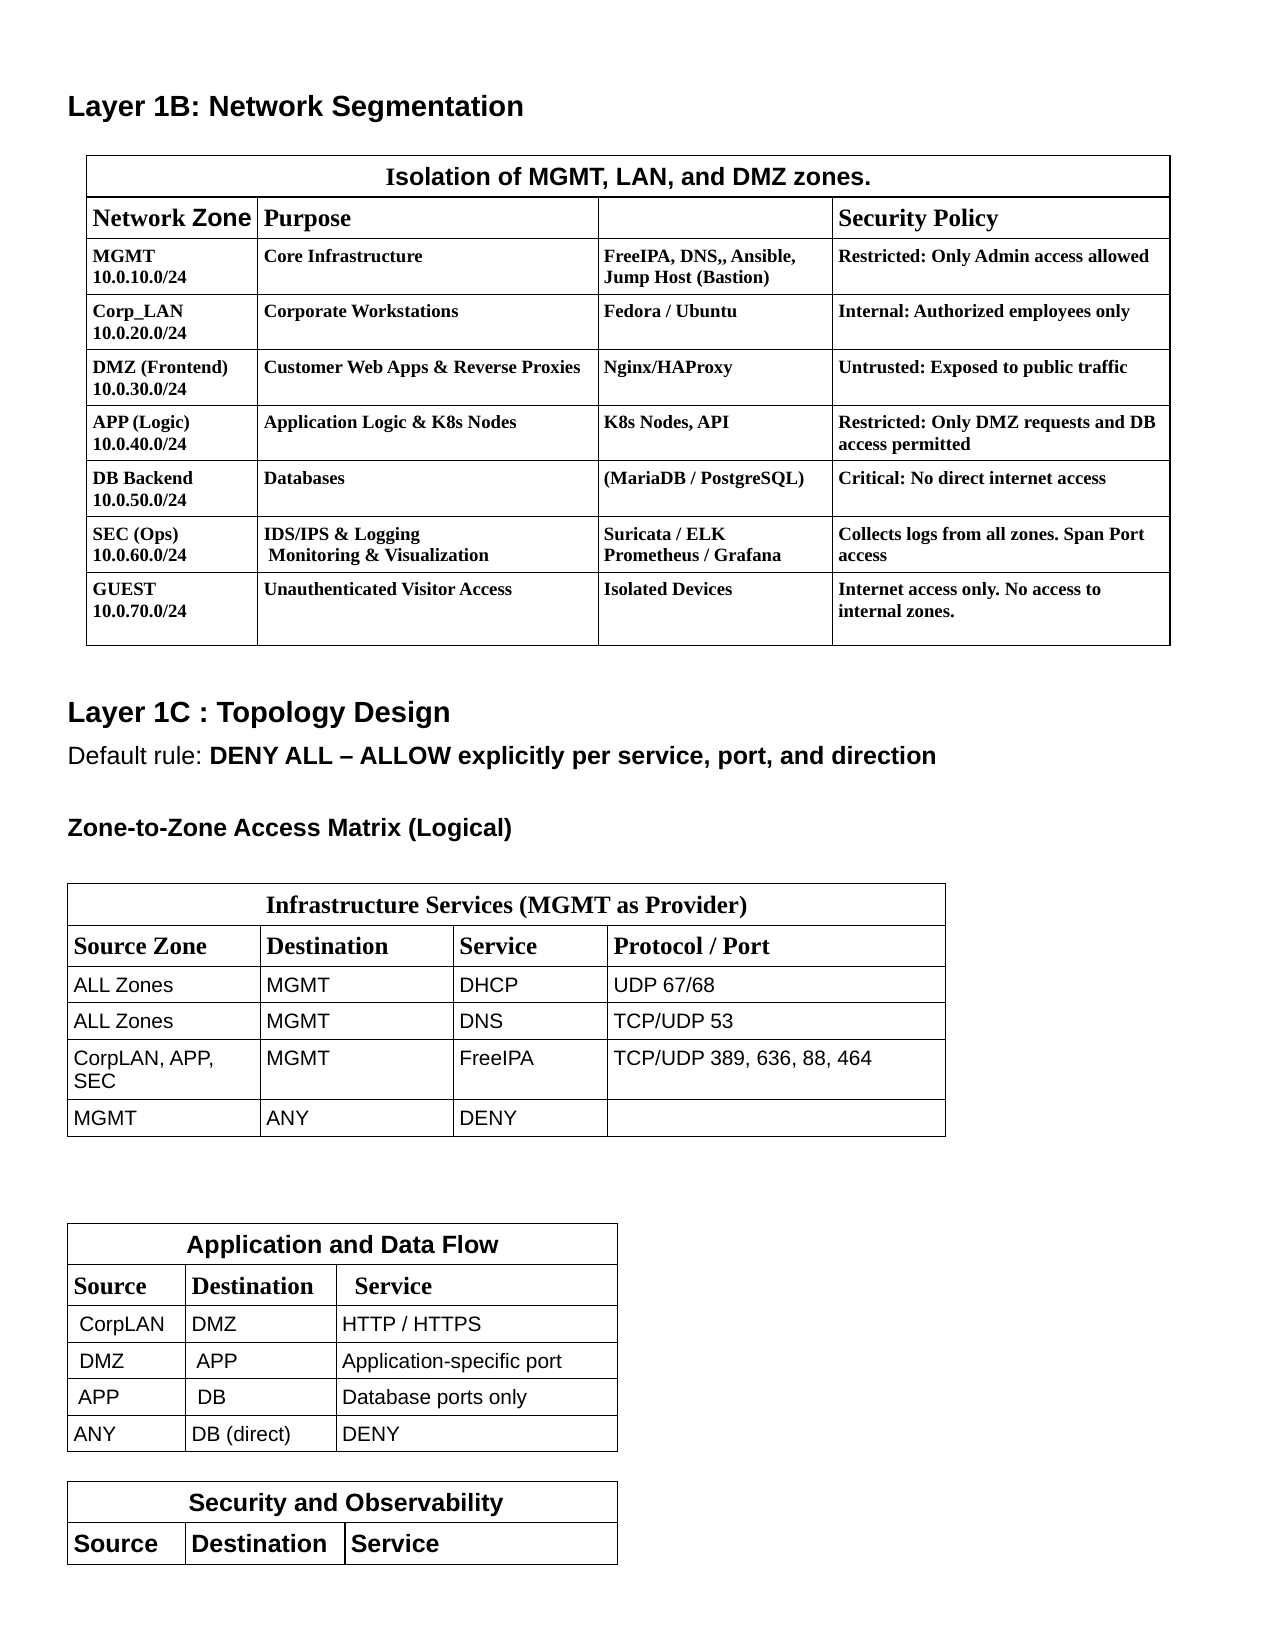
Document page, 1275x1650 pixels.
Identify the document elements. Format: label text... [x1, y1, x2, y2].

table_cell Corporate Workstations [258, 295, 598, 349]
table_cell Internet access only. No access to internal zones. [833, 573, 1169, 644]
table_cell DB (direct) [186, 1416, 336, 1451]
table_cell ANY [261, 1100, 453, 1136]
table_cell Application-specific port [337, 1343, 617, 1378]
table_cell APP [68, 1379, 185, 1415]
table_cell Databases [258, 461, 598, 516]
table_cell Destination [261, 926, 453, 966]
table_cell Source Zone [68, 926, 260, 966]
table_cell SEC (Ops) 10.0.60.0/24 [87, 517, 257, 572]
subtitle Layer 1C : Topology Design [67, 695, 1226, 729]
table_cell CorpLAN [68, 1306, 185, 1342]
table_cell DMZ [186, 1306, 336, 1342]
table_cell MGMT [261, 1040, 453, 1099]
table_cell Application Logic & K8s Nodes [258, 406, 598, 460]
table_cell DENY [454, 1100, 607, 1136]
table_cell DMZ (Frontend) 10.0.30.0/24 [87, 350, 257, 405]
table_cell Isolated Devices [599, 573, 832, 644]
table_header Isolation of MGMT, LAN, and DMZ zones. [87, 156, 1169, 196]
table_cell [608, 1100, 945, 1136]
subtitle Zone-to-Zone Access Matrix (Logical) [67, 813, 1226, 842]
table_cell Database ports only [337, 1379, 617, 1415]
table_cell FreeIPA [454, 1040, 607, 1099]
table_cell ANY [68, 1416, 185, 1451]
table_cell Fedora / Ubuntu [599, 295, 832, 349]
table_cell MGMT [68, 1100, 260, 1136]
table_cell MGMT 10.0.10.0/24 [87, 239, 257, 293]
table_cell GUEST 10.0.70.0/24 [87, 573, 257, 644]
table_cell UDP 67/68 [608, 967, 945, 1002]
table_cell ALL Zones [68, 1003, 260, 1039]
table_cell ALL Zones [68, 967, 260, 1002]
table_cell Restricted: Only DMZ requests and DB access permitted [833, 406, 1169, 460]
table_cell (MariaDB / PostgreSQL) [599, 461, 832, 516]
table_cell MGMT [261, 1003, 453, 1039]
table_cell DB Backend 10.0.50.0/24 [87, 461, 257, 516]
table_cell Corp_LAN 10.0.20.0/24 [87, 295, 257, 349]
table_cell Customer Web Apps & Reverse Proxies [258, 350, 598, 405]
table_cell [599, 198, 832, 238]
table_cell Destination [186, 1523, 344, 1563]
table_cell DMZ [68, 1343, 185, 1378]
table_cell Nginx/HAProxy [599, 350, 832, 405]
table_cell DB [186, 1379, 336, 1415]
table_cell IDS/IPS & Logging Monitoring & Visualization [258, 517, 598, 572]
table_cell Destination [186, 1265, 336, 1305]
table_cell Restricted: Only Admin access allowed [833, 239, 1169, 293]
table_cell MGMT [261, 967, 453, 1002]
table_cell APP [186, 1343, 336, 1378]
table_cell Service [346, 1523, 617, 1563]
table_cell Unauthenticated Visitor Access [258, 573, 598, 644]
table_cell K8s Nodes, API [599, 406, 832, 460]
table_cell HTTP / HTTPS [337, 1306, 617, 1342]
table_cell Untrusted: Exposed to public traffic [833, 350, 1169, 405]
table_cell Suricata / ELK Prometheus / Grafana [599, 517, 832, 572]
table_cell TCP/UDP 389, 636, 88, 464 [608, 1040, 945, 1099]
table_cell Security Policy [833, 198, 1169, 238]
table_header Application and Data Flow [68, 1224, 617, 1264]
text Default rule: DENY ALL – ALLOW explicitly per service, port, and direction [67, 741, 1226, 770]
table_cell Source [68, 1523, 185, 1563]
subtitle Layer 1B: Network Segmentation [67, 88, 1226, 122]
table_cell Source [68, 1265, 185, 1305]
table_cell Purpose [258, 198, 598, 238]
table_cell DENY [337, 1416, 617, 1451]
table_cell APP (Logic) 10.0.40.0/24 [87, 406, 257, 460]
table_cell Service [337, 1265, 617, 1305]
table_cell FreeIPA, DNS,, Ansible, Jump Host (Bastion) [599, 239, 832, 293]
table_cell Collects logs from all zones. Span Port access [833, 517, 1169, 572]
table_cell Network Zone [87, 198, 257, 238]
table_cell CorpLAN, APP, SEC [68, 1040, 260, 1099]
table_cell Internal: Authorized employees only [833, 295, 1169, 349]
table_cell Core Infrastructure [258, 239, 598, 293]
table_cell DHCP [454, 967, 607, 1002]
table_cell Critical: No direct internet access [833, 461, 1169, 516]
table_cell Protocol / Port [608, 926, 945, 966]
table_header Infrastructure Services (MGMT as Provider) [68, 884, 945, 924]
table_cell DNS [454, 1003, 607, 1039]
table_cell Service [454, 926, 607, 966]
table_cell TCP/UDP 53 [608, 1003, 945, 1039]
table_header Security and Observability [68, 1482, 617, 1522]
